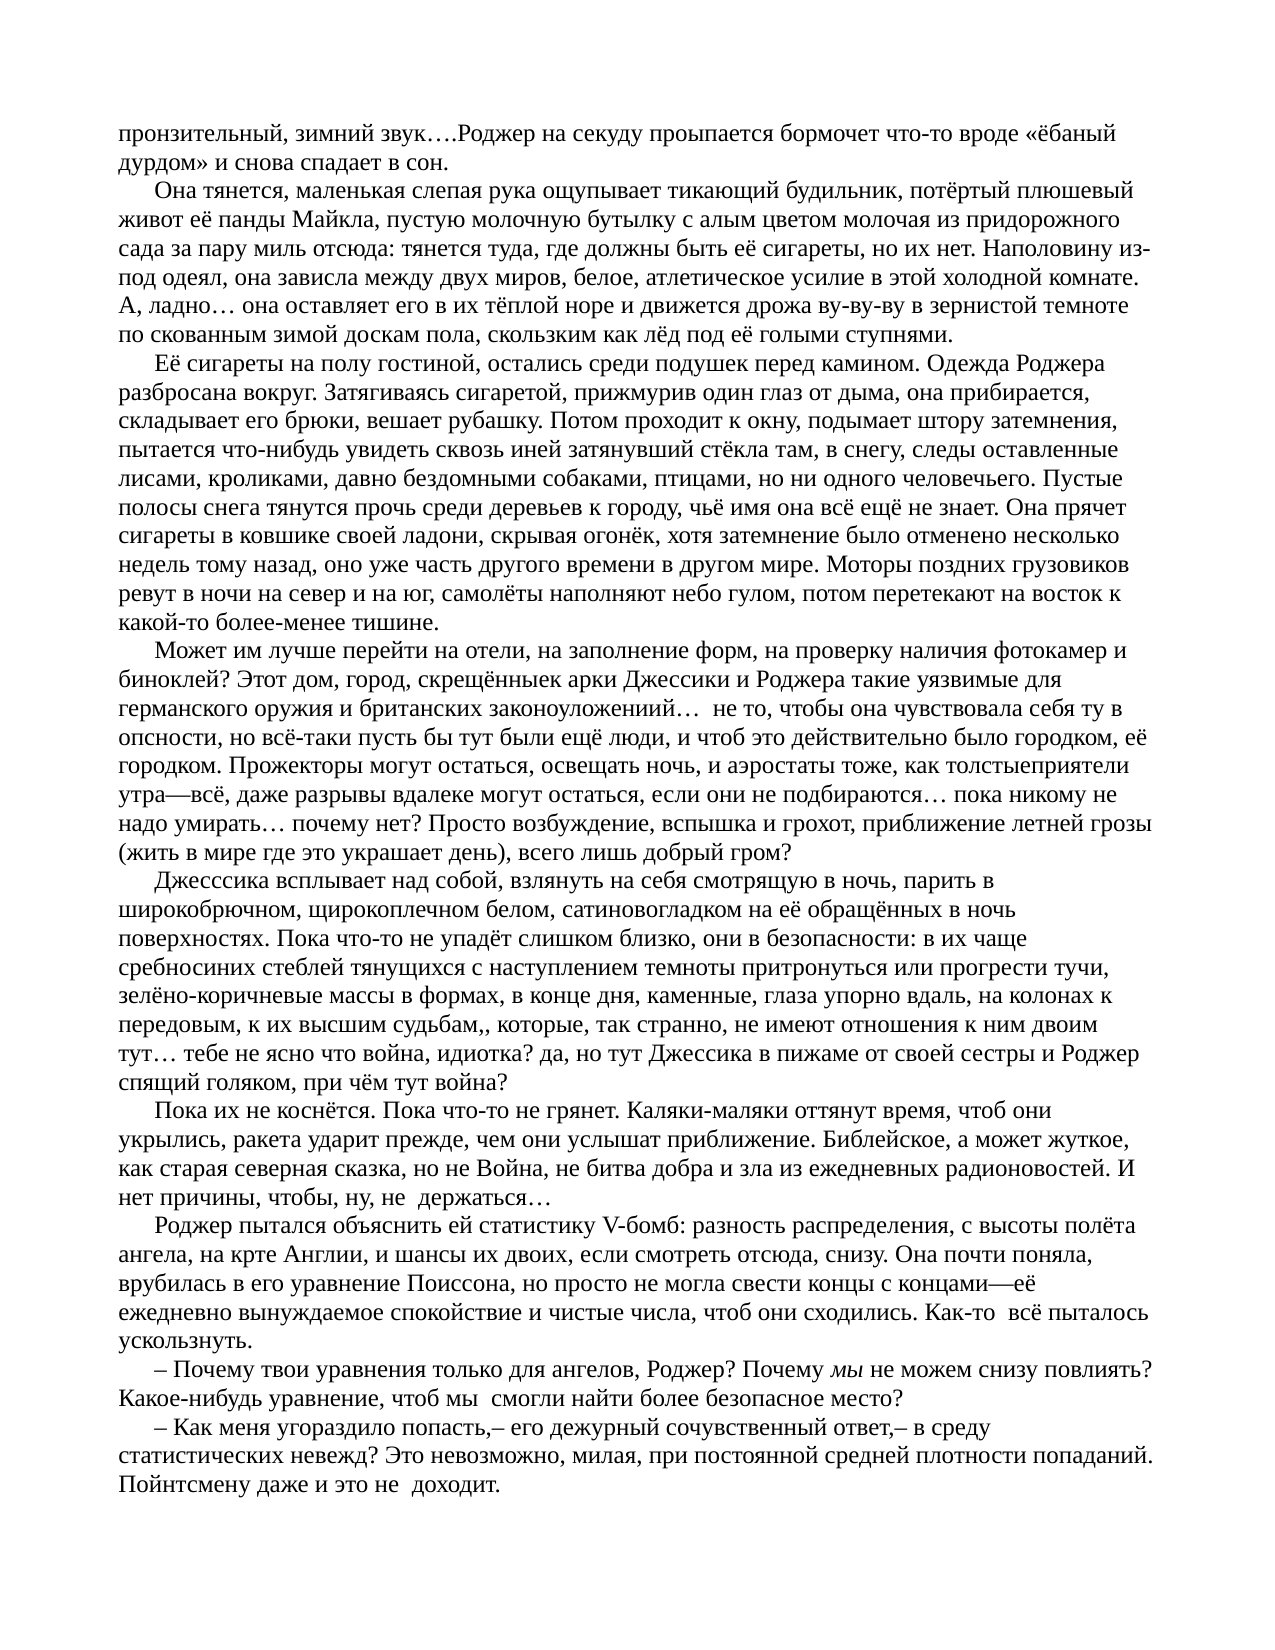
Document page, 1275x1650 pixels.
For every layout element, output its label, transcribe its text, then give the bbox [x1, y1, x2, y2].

text – Как меня угораздило попасть,– его дежурный сочувственный ответ,– в среду статистических невежд? Это невозможно, милая, при постоянной средней плотности попаданий. Пойнтсмену даже и это не доходит. [118, 1412, 1157, 1498]
text Может им лучше перейти на отели, на заполнение форм, на проверку наличия фотокамер и биноклей? Этот дом, город, скрещённыек арки Джессики и Роджера такие уязвимые для германского оружия и британских законоуложениий… не то, чтобы она чувствовала себя ту в опсности, но всё-таки пусть бы тут были ещё люди, и чтоб это действительно было городком, её городком. Прожекторы могут остаться, освещать ночь, и аэростаты тоже, как толстыеприятели утра—всё, даже разрывы вдалеке могут остаться, если они не подбираются… пока никому не надо умирать… почему нет? Просто возбуждение, вспышка и грохот, приближение летней грозы (жить в мире где это украшает день), всего лишь добрый гром? [118, 636, 1157, 866]
text – Почему твои уравнения только для ангелов, Роджер? Почему мы не можем снизу повлиять?Какое-нибудь уравнение, чтоб мы смогли найти более безопасное место? [118, 1354, 1157, 1412]
text Она тянется, маленькая слепая рука ощупывает тикающий будильник, потёртый плюшевый живот её панды Майкла, пустую молочную бутылку с алым цветом молочая из придорожного сада за пару миль отсюда: тянется туда, где должны быть её сигареты, но их нет. Наполовину из-под одеял, она зависла между двух миров, белое, атлетическое усилие в этой холодной комнате. А, ладно… она оставляет его в их тёплой норе и движется дрожа ву-ву-ву в зернистой темноте по скованным зимой доскам пола, скользким как лёд под её голыми ступнями. [118, 176, 1157, 348]
text Роджер пытался объяснить ей статистику V-бомб: разность распределения, с высоты полёта ангела, на крте Англии, и шансы их двоих, если смотреть отсюда, снизу. Она почти поняла, врубилась в его уравнение Поиссона, но просто не могла свести концы с концами—её ежедневно вынуждаемое спокойствие и чистые числа, чтоб они сходились. Как-то всё пыталось ускользнуть. [118, 1211, 1157, 1354]
text Её сигареты на полу гостиной, остались среди подушек перед камином. Одежда Роджера разбросана вокруг. Затягиваясь сигаретой, прижмурив один глаз от дыма, она прибирается, складывает его брюки, вешает рубашку. Потом проходит к окну, подымает штору затемнения, пытается что-нибудь увидеть сквозь иней затянувший стёкла там, в снегу, следы оставленные лисами, кроликами, давно бездомными собаками, птицами, но ни одного человечьего. Пустые полосы снега тянутся прочь среди деревьев к городу, чьё имя она всё ещё не знает. Она прячет сигареты в ковшике своей ладони, скрывая огонёк, хотя затемнение было отменено несколько недель тому назад, оно уже часть другого времени в другом мире. Моторы поздних грузовиков ревут в ночи на север и на юг, самолёты наполняют небо гулом, потом перетекают на восток к какой-то более-менее тишине. [118, 348, 1157, 636]
text Пока их не коснётся. Пока что-то не грянет. Каляки-маляки оттянут время, чтоб они укрылись, ракета ударит прежде, чем они услышат приближение. Библейское, а может жуткое, как старая северная сказка, но не Война, не битва добра и зла из ежедневных радионовостей. И нет причины, чтобы, ну, не держаться… [118, 1096, 1157, 1211]
text пронзительный, зимний звук….Роджер на секуду проыпается бормочет что-то вроде «ёбаный дурдом» и снова спадает в сон. [118, 118, 1157, 176]
text Джесссика всплывает над собой, взлянуть на себя смотрящую в ночь, парить в широкобрючном, щирокоплечном белом, сатиновогладком на её обращённых в ночь поверхностях. Пока что-то не упадёт слишком близко, они в безопасности: в их чаще сребносиних стеблей тянущихся с наступлением темноты притронуться или прогрести тучи, зелёно-коричневые массы в формах, в конце дня, каменные, глаза упорно вдаль, на колонах к передовым, к их высшим судьбам,, которые, так странно, не имеют отношения к ним двоим тут… тебе не ясно что война, идиотка? да, но тут Джессика в пижаме от своей сестры и Роджер спящий голяком, при чём тут война? [118, 866, 1157, 1096]
